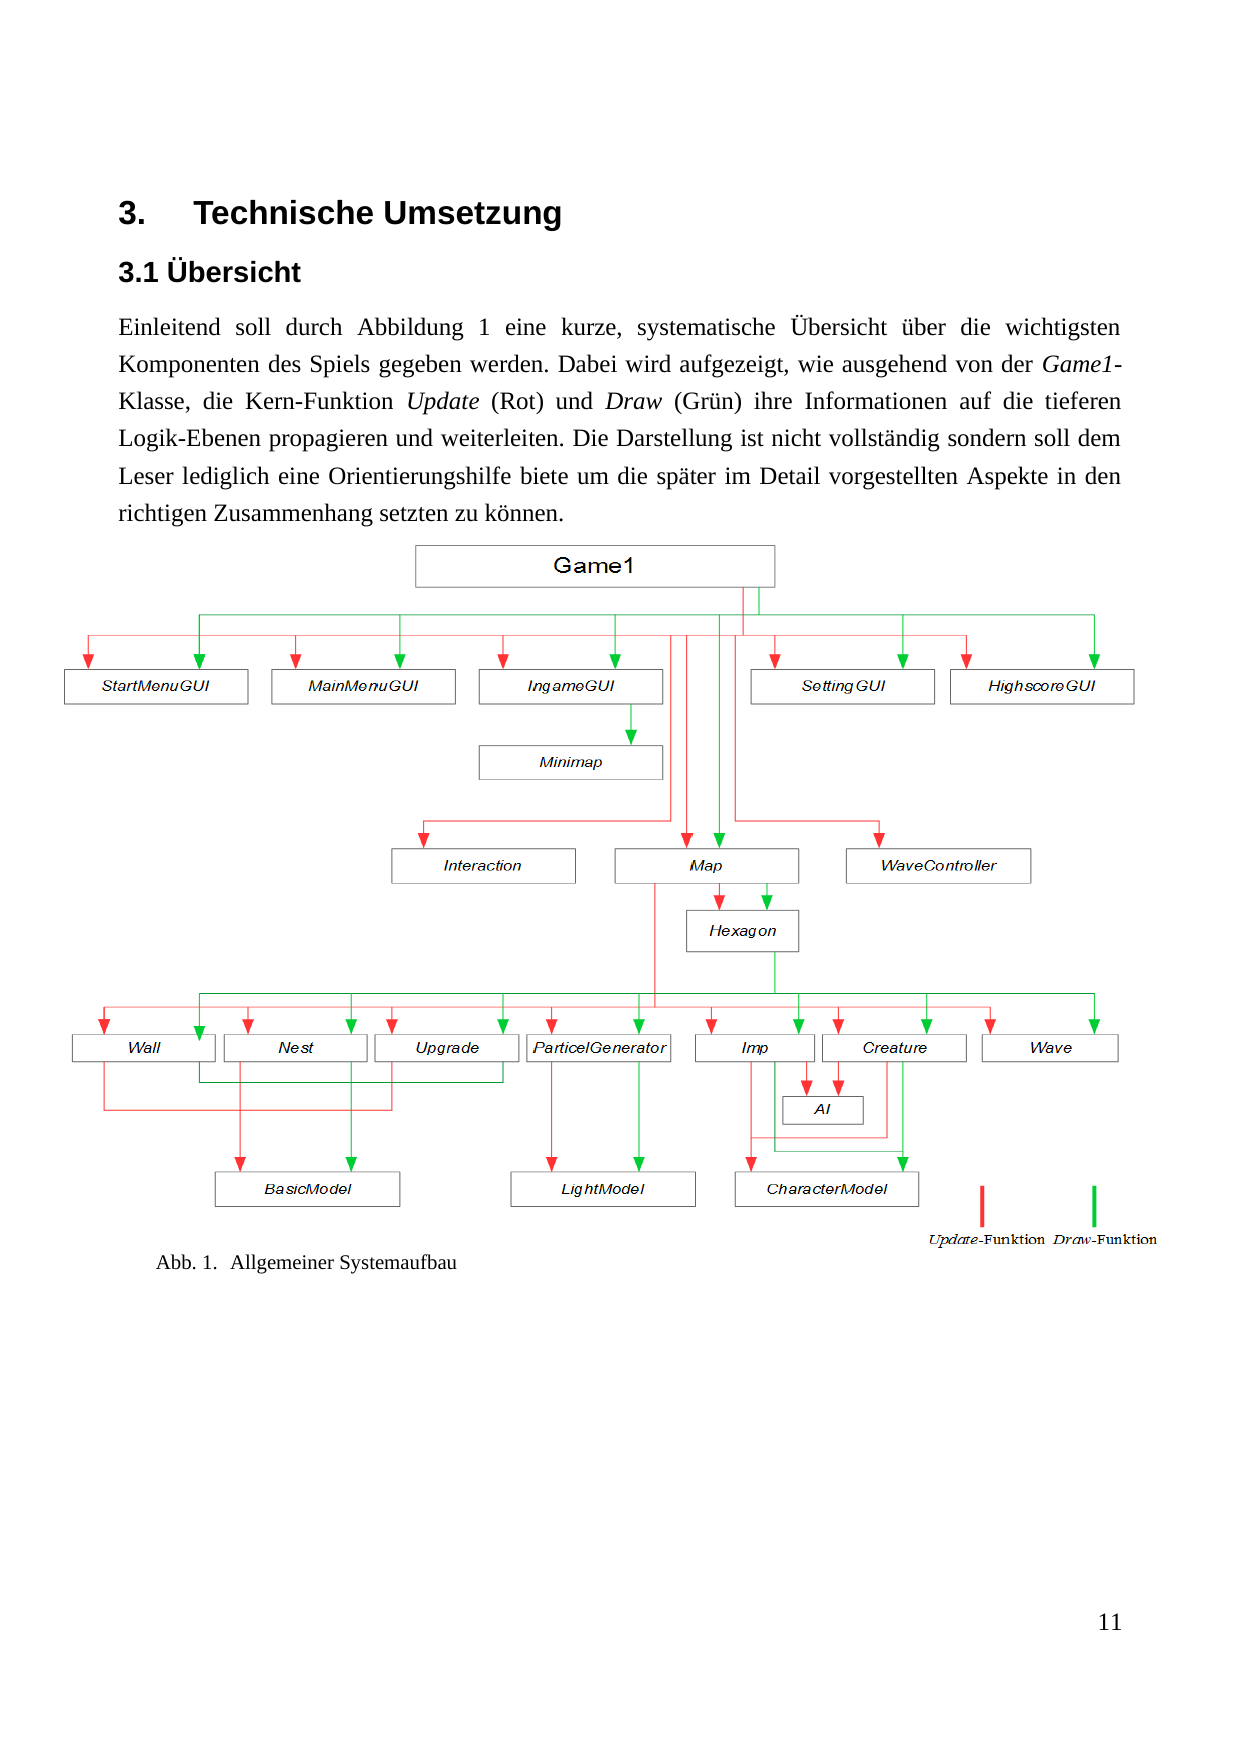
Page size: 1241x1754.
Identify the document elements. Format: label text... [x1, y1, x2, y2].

picture [63, 537, 1164, 1250]
text 3.1 Übersicht [118, 256, 1122, 289]
text Einleitend soll durch Abbildung 1 eine kurze, systematische Übersicht über die wichtigsten Komponenten des Spiels gegeben werden. Dabei wird aufgezeigt, wie ausgehend von der Game1-Klasse, die Kern-Funktion Update (Rot) und Draw (Grün) ihre Informationen auf die tieferen Logik-Ebenen propagieren und weiterleiten. Die Darstellung ist nicht vollständig sondern soll dem Leser lediglich eine Orientierungshilfe biete um die später im Detail vorgestellten Aspekte in den richtigen Zusammenhang setzten zu können. [118, 312, 1122, 527]
subtitle Technische Umsetzung [118, 193, 1122, 232]
list Allgemeiner Systemaufbau [156, 1250, 1122, 1274]
